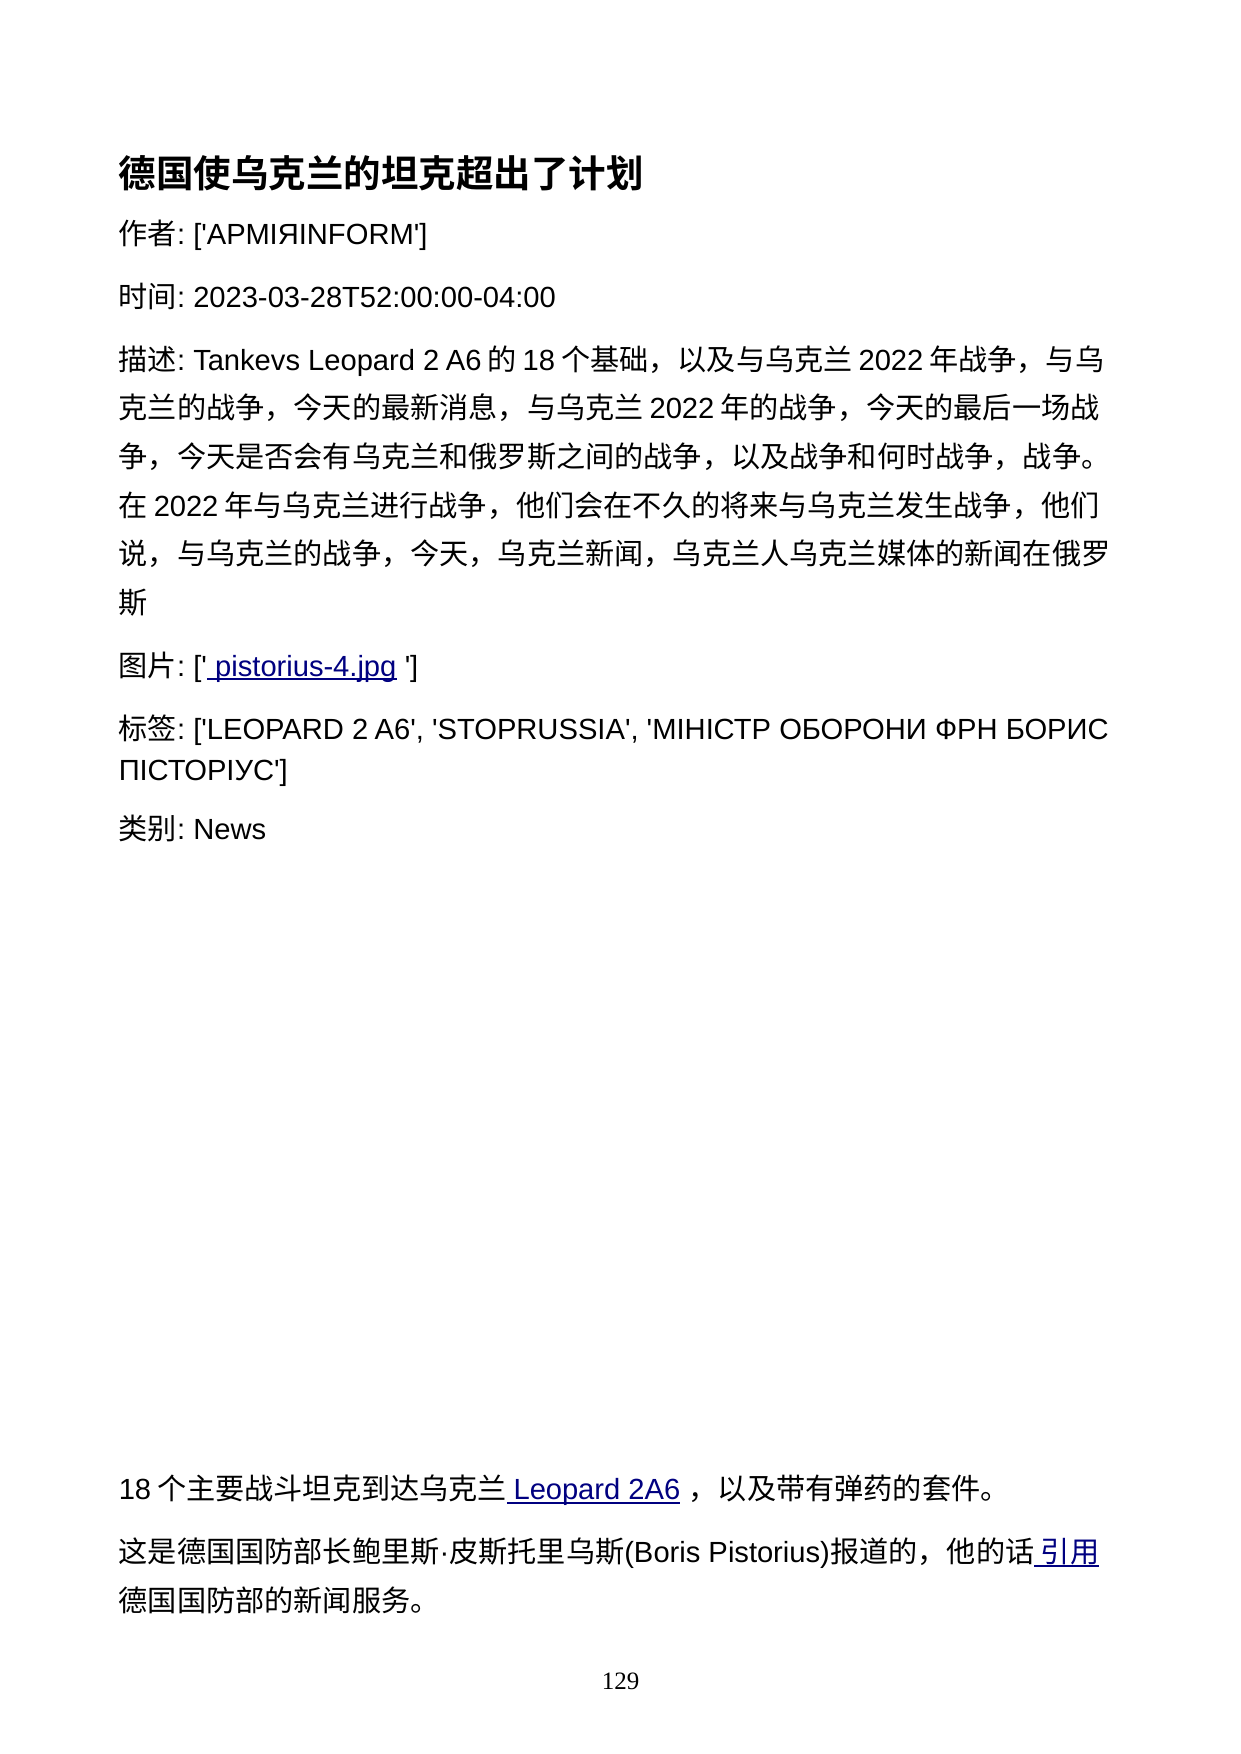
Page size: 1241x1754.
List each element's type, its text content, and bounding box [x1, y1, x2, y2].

text 作者: ['АРМІЯINFORM'] [118, 210, 1122, 253]
text 18个主要战斗坦克到达乌克兰 Leopard 2A6 ，以及带有弹药的套件。 [118, 869, 1122, 1508]
text 描述: Tankevs Leopard 2 A6的18个基础，以及与乌克兰2022年战争，与乌克兰的战争，今天的最新消息，与乌克兰2022年的战争，今天的最后一场战争，今天是否会有乌克兰和俄罗斯之间的战争，以及战争和何时战争，战争。在2022年与乌克兰进行战争，他们会在不久的将来与乌克兰发生战争，他们说，与乌克兰的战争，今天，乌克兰新闻，乌克兰人乌克兰媒体的新闻在俄罗斯 [118, 337, 1122, 622]
text 时间: 2023-03-28T52:00:00-04:00 [118, 273, 1122, 316]
text 图片: [' pistorius-4.jpg '] [118, 642, 1122, 685]
text 标签: ['LEOPARD 2 A6', 'STOPRUSSIA', 'МІНІСТР ОБОРОНИ ФРН БОРИС ПІСТОРІУС'] [118, 706, 1122, 786]
text 类别: News [118, 806, 1122, 848]
text 这是德国国防部长鲍里斯·皮斯托里乌斯(Boris Pistorius)报道的，他的话 引用 德国国防部的新闻服务。 [118, 1529, 1122, 1619]
subtitle 德国使乌克兰的坦克超出了计划 [118, 143, 1122, 198]
